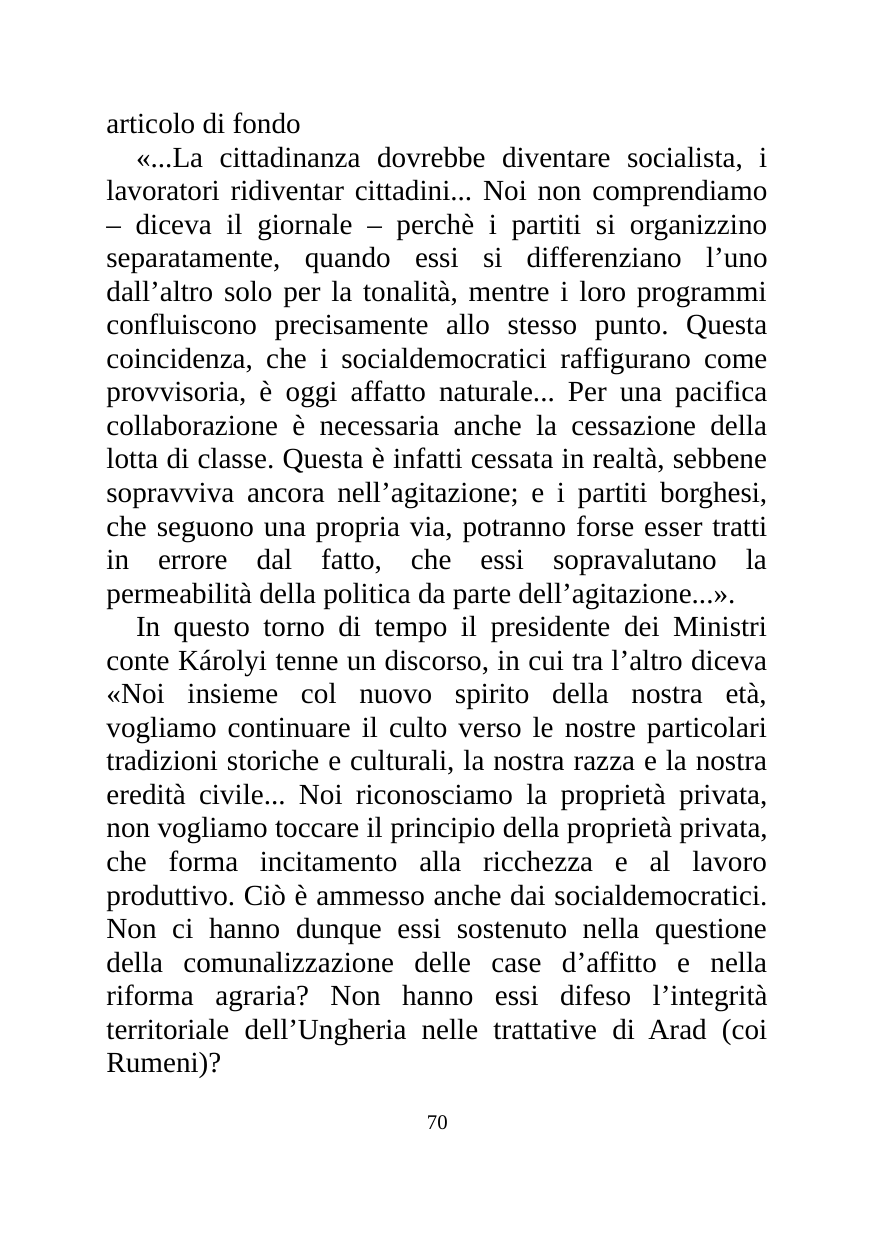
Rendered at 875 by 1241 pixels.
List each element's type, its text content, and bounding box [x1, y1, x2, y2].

text In questo torno di tempo il presidente dei Ministri conte Károlyi tenne un discorso, in cui tra l’altro diceva «Noi insieme col nuovo spirito della nostra età, vogliamo continuare il culto verso le nostre particolari tradizioni storiche e culturali, la nostra razza e la nostra eredità civile... Noi riconosciamo la proprietà privata, non vogliamo toccare il principio della proprietà privata, che forma incitamento alla ricchezza e al lavoro produttivo. Ciò è ammesso anche dai socialdemocratici. Non ci hanno dunque essi sostenuto nella questione della comunalizzazione delle case d’affitto e nella riforma agraria? Non hanno essi difeso l’integrità territoriale dell’Ungheria nelle trattative di Arad (coi Rumeni)? [106, 609, 768, 1079]
text «...La cittadinanza dovrebbe diventare socialista, i lavoratori ridiventar cittadini... Noi non comprendiamo – diceva il giornale – perchè i partiti si organizzino separatamente, quando essi si differenziano l’uno dall’altro solo per la tonalità, mentre i loro programmi confluiscono precisamente allo stesso punto. Questa coincidenza, che i socialdemocratici raffigurano come provvisoria, è oggi affatto naturale... Per una pacifica collaborazione è necessaria anche la cessazione della lotta di classe. Questa è infatti cessata in realtà, sebbene sopravviva ancora nell’agitazione; e i partiti borghesi, che seguono una propria via, potranno forse esser tratti in errore dal fatto, che essi sopravalutano la permeabilità della politica da parte dell’agitazione...». [106, 140, 768, 609]
text articolo di fondo [106, 106, 768, 140]
